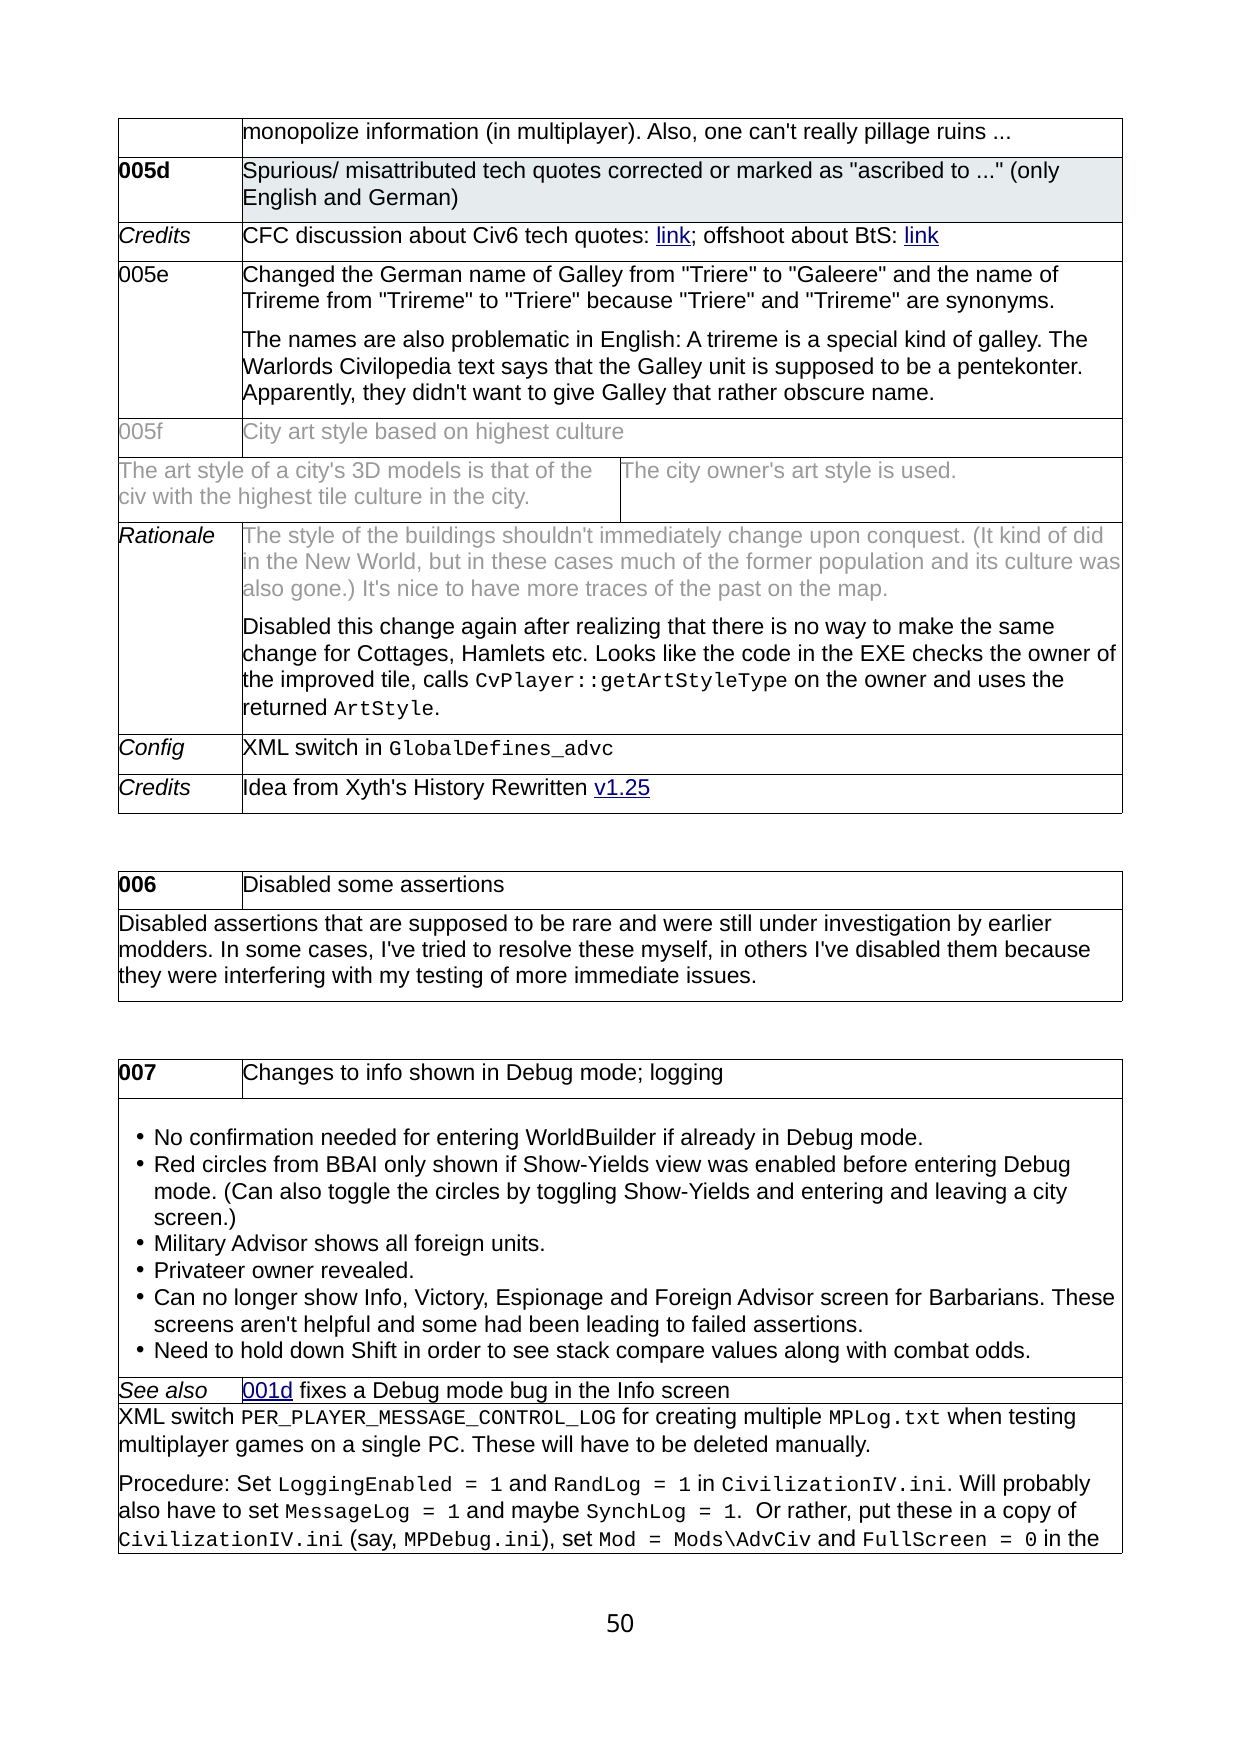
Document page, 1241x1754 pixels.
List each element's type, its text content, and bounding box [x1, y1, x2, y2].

table_cell 001d fixes a Debug mode bug in the Info screen [243, 1378, 1122, 1403]
table_cell The art style of a city's 3D models is that of the civ with the highest tile culture in the city. [119, 458, 620, 522]
table_cell No confirmation needed for entering WorldBuilder if already in Debug mode. Red circles from BBAI only shown if Show-Yields view was enabled before entering Debug mode. (Can also toggle the circles by toggling Show-Yields and entering and leaving a city screen.) Military Advisor shows all foreign units. Privateer owner revealed. Can no longer show Info, Victory, Espionage and Foreign Advisor screen for Barbarians. These screens aren't helpful and some had been leading to failed assertions. Need to hold down Shift in order to see stack compare values along with combat odds. [119, 1099, 1122, 1377]
table_cell The city owner's art style is used. [621, 458, 1122, 522]
table_cell Credits [119, 775, 242, 813]
table_cell XML switch in GlobalDefines_advc [243, 735, 1122, 774]
table_cell Idea from Xyth's History Rewritten v1.25 [243, 775, 1122, 813]
table_cell City art style based on highest culture [243, 419, 1122, 457]
table_cell 005d [119, 158, 242, 222]
table_cell XML switch PER_PLAYER_MESSAGE_CONTROL_LOG for creating multiple MPLog.txt when testing multiplayer games on a single PC. These will have to be deleted manually. Procedure: Set LoggingEnabled = 1 and RandLog = 1 in CivilizationIV.ini. Will probably also have to set MessageLog = 1 and maybe SynchLog = 1. Or rather, put these in a copy of CivilizationIV.ini (say, MPDebug.ini), set Mod = Mods\AdvCiv and FullScreen = 0 in the [119, 1404, 1122, 1553]
table_cell Config [119, 735, 242, 774]
table_cell CFC discussion about Civ6 tech quotes: link; offshoot about BtS: link [243, 223, 1122, 261]
table_cell monopolize information (in multiplayer). Also, one can't really pillage ruins ... [243, 119, 1122, 157]
table_cell The style of the buildings shouldn't immediately change upon conquest. (It kind of did in the New World, but in these cases much of the former population and its culture was also gone.) It's nice to have more traces of the past on the map. Disabled this change again after realizing that there is no way to make the same change for Cottages, Hamlets etc. Looks like the code in the EXE checks the owner of the improved tile, calls CvPlayer::getArtStyleType on the owner and uses the returned ArtStyle. [243, 523, 1122, 734]
table_cell See also [119, 1378, 242, 1403]
table_cell Changed the German name of Galley from "Triere" to "Galeere" and the name of Trireme from "Trireme" to "Triere" because "Triere" and "Trireme" are synonyms. The names are also problematic in English: A trireme is a special kind of galley. The Warlords Civilopedia text says that the Galley unit is supposed to be a pentekonter. Apparently, they didn't want to give Galley that rather obscure name. [243, 262, 1122, 418]
table_cell 005f [119, 419, 242, 457]
table_cell [119, 119, 242, 157]
table_cell Credits [119, 223, 242, 261]
table_header Disabled some assertions [243, 872, 1122, 909]
table_cell Spurious/ misattributed tech quotes corrected or marked as "ascribed to ..." (only English and German) [243, 158, 1122, 222]
table_cell Rationale [119, 523, 242, 734]
table_cell Disabled assertions that are supposed to be rare and were still under investigation by earlier modders. In some cases, I've tried to resolve these myself, in others I've disabled them because they were interfering with my testing of more immediate issues. [119, 910, 1122, 1001]
table_cell 005e [119, 262, 242, 418]
table_header 007 [119, 1060, 242, 1097]
table_header 006 [119, 872, 242, 909]
table_header Changes to info shown in Debug mode; logging [243, 1060, 1122, 1097]
